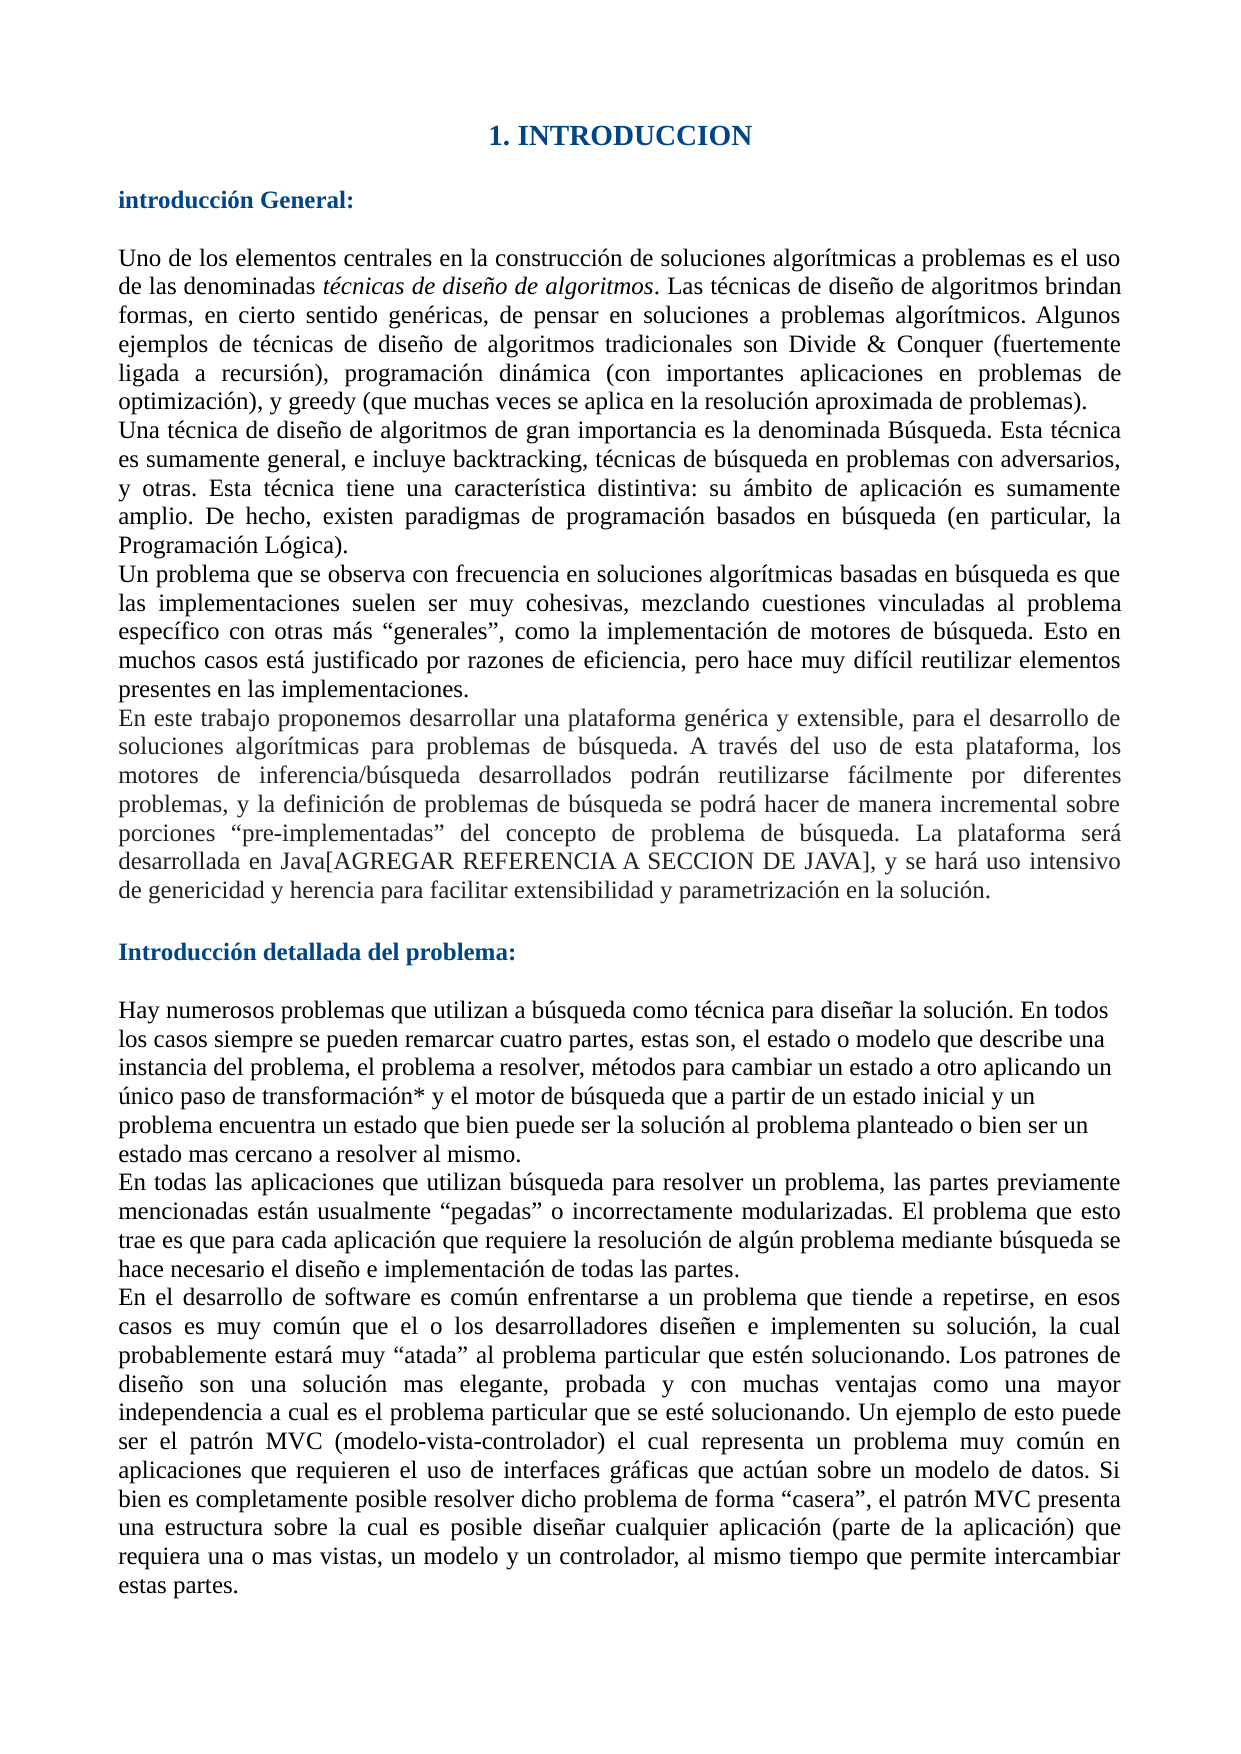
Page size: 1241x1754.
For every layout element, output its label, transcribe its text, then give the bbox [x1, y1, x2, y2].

text introducción General: [118, 185, 1122, 214]
text En el desarrollo de software es común enfrentarse a un problema que tiende a repetirse, en esos casos es muy común que el o los desarrolladores diseñen e implementen su solución, la cual probablemente estará muy “atada” al problema particular que estén solucionando. Los patrones de diseño son una solución mas elegante, probada y con muchas ventajas como una mayor independencia a cual es el problema particular que se esté solucionando. Un ejemplo de esto puede ser el patrón MVC (modelo-vista-controlador) el cual representa un problema muy común en aplicaciones que requieren el uso de interfaces gráficas que actúan sobre un modelo de datos. Si bien es completamente posible resolver dicho problema de forma “casera”, el patrón MVC presenta una estructura sobre la cual es posible diseñar cualquier aplicación (parte de la aplicación) que requiera una o mas vistas, un modelo y un controlador, al mismo tiempo que permite intercambiar estas partes. [118, 1282, 1122, 1599]
text Hay numerosos problemas que utilizan a búsqueda como técnica para diseñar la solución. En todos los casos siempre se pueden remarcar cuatro partes, estas son, el estado o modelo que describe una instancia del problema, el problema a resolver, métodos para cambiar un estado a otro aplicando un único paso de transformación* y el motor de búsqueda que a partir de un estado inicial y un problema encuentra un estado que bien puede ser la solución al problema planteado o bien ser un estado mas cercano a resolver al mismo. [118, 995, 1122, 1167]
text 1. INTRODUCCION [118, 118, 1122, 152]
text Una técnica de diseño de algoritmos de gran importancia es la denominada Búsqueda. Esta técnica es sumamente general, e incluye backtracking, técnicas de búsqueda en problemas con adversarios, y otras. Esta técnica tiene una característica distintiva: su ámbito de aplicación es sumamente amplio. De hecho, existen paradigmas de programación basados en búsqueda (en particular, la Programación Lógica). [118, 415, 1122, 559]
text Un problema que se observa con frecuencia en soluciones algorítmicas basadas en búsqueda es que las implementaciones suelen ser muy cohesivas, mezclando cuestiones vinculadas al problema específico con otras más “generales”, como la implementación de motores de búsqueda. Esto en muchos casos está justificado por razones de eficiencia, pero hace muy difícil reutilizar elementos presentes en las implementaciones. [118, 559, 1122, 703]
text En este trabajo proponemos desarrollar una plataforma genérica y extensible, para el desarrollo de soluciones algorítmicas para problemas de búsqueda. A través del uso de esta plataforma, los motores de inferencia/búsqueda desarrollados podrán reutilizarse fácilmente por diferentes problemas, y la definición de problemas de búsqueda se podrá hacer de manera incremental sobre porciones “pre-implementadas” del concepto de problema de búsqueda. La plataforma será desarrollada en Java[AGREGAR REFERENCIA A SECCION DE JAVA], y se hará uso intensivo de genericidad y herencia para facilitar extensibilidad y parametrización en la solución. [118, 703, 1122, 904]
text Uno de los elementos centrales en la construcción de soluciones algorítmicas a problemas es el uso de las denominadas técnicas de diseño de algoritmos. Las técnicas de diseño de algoritmos brindan formas, en cierto sentido genéricas, de pensar en soluciones a problemas algorítmicos. Algunos ejemplos de técnicas de diseño de algoritmos tradicionales son Divide & Conquer (fuertemente ligada a recursión), programación dinámica (con importantes aplicaciones en problemas de optimización), y greedy (que muchas veces se aplica en la resolución aproximada de problemas). [118, 243, 1122, 415]
text En todas las aplicaciones que utilizan búsqueda para resolver un problema, las partes previamente mencionadas están usualmente “pegadas” o incorrectamente modularizadas. El problema que esto trae es que para cada aplicación que requiere la resolución de algún problema mediante búsqueda se hace necesario el diseño e implementación de todas las partes. [118, 1167, 1122, 1282]
text Introducción detallada del problema: [118, 937, 1122, 966]
